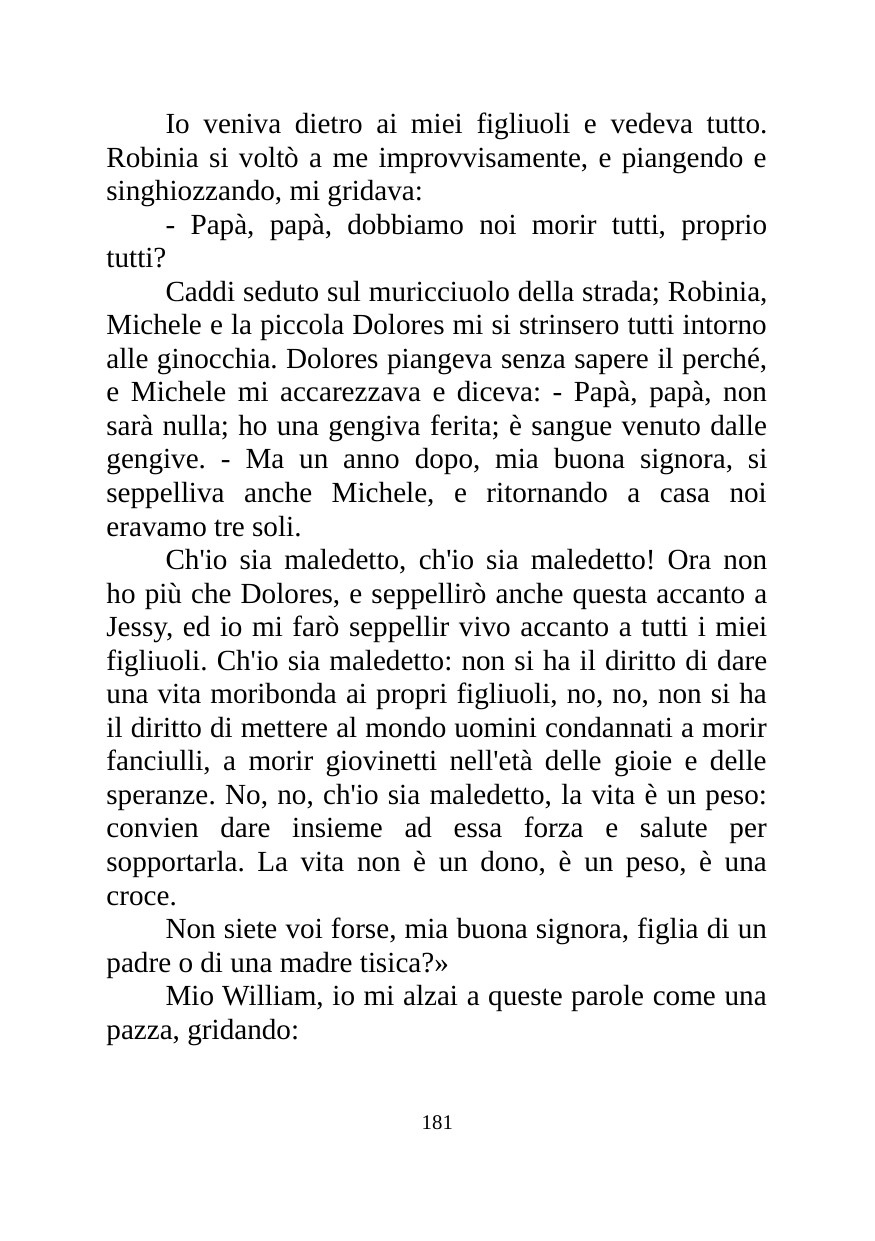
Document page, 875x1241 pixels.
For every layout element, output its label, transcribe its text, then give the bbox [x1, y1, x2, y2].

text Mio William, io mi alzai a queste parole come una pazza, gridando: [106, 978, 768, 1045]
text Io veniva dietro ai miei figliuoli e vedeva tutto. Robinia si voltò a me improvvisamente, e piangendo e singhiozzando, mi gridava: [106, 106, 768, 207]
text Ch'io sia maledetto, ch'io sia maledetto! Ora non ho più che Dolores, e seppellirò anche questa accanto a Jessy, ed io mi farò seppellir vivo accanto a tutti i miei figliuoli. Ch'io sia maledetto: non si ha il diritto di dare una vita moribonda ai propri figliuoli, no, no, non si ha il diritto di mettere al mondo uomini condannati a morir fanciulli, a morir giovinetti nell'età delle gioie e delle speranze. No, no, ch'io sia maledetto, la vita è un peso: convien dare insieme ad essa forza e salute per sopportarla. La vita non è un dono, è un peso, è una croce. [106, 542, 768, 911]
text - Papà, papà, dobbiamo noi morir tutti, proprio tutti? [106, 207, 768, 274]
text Non siete voi forse, mia buona signora, figlia di un padre o di una madre tisica?» [106, 911, 768, 978]
text Caddi seduto sul muricciuolo della strada; Robinia, Michele e la piccola Dolores mi si strinsero tutti intorno alle ginocchia. Dolores piangeva senza sapere il perché, e Michele mi accarezzava e diceva: - Papà, papà, non sarà nulla; ho una gengiva ferita; è sangue venuto dalle gengive. - Ma un anno dopo, mia buona signora, si seppelliva anche Michele, e ritornando a casa noi eravamo tre soli. [106, 274, 768, 542]
